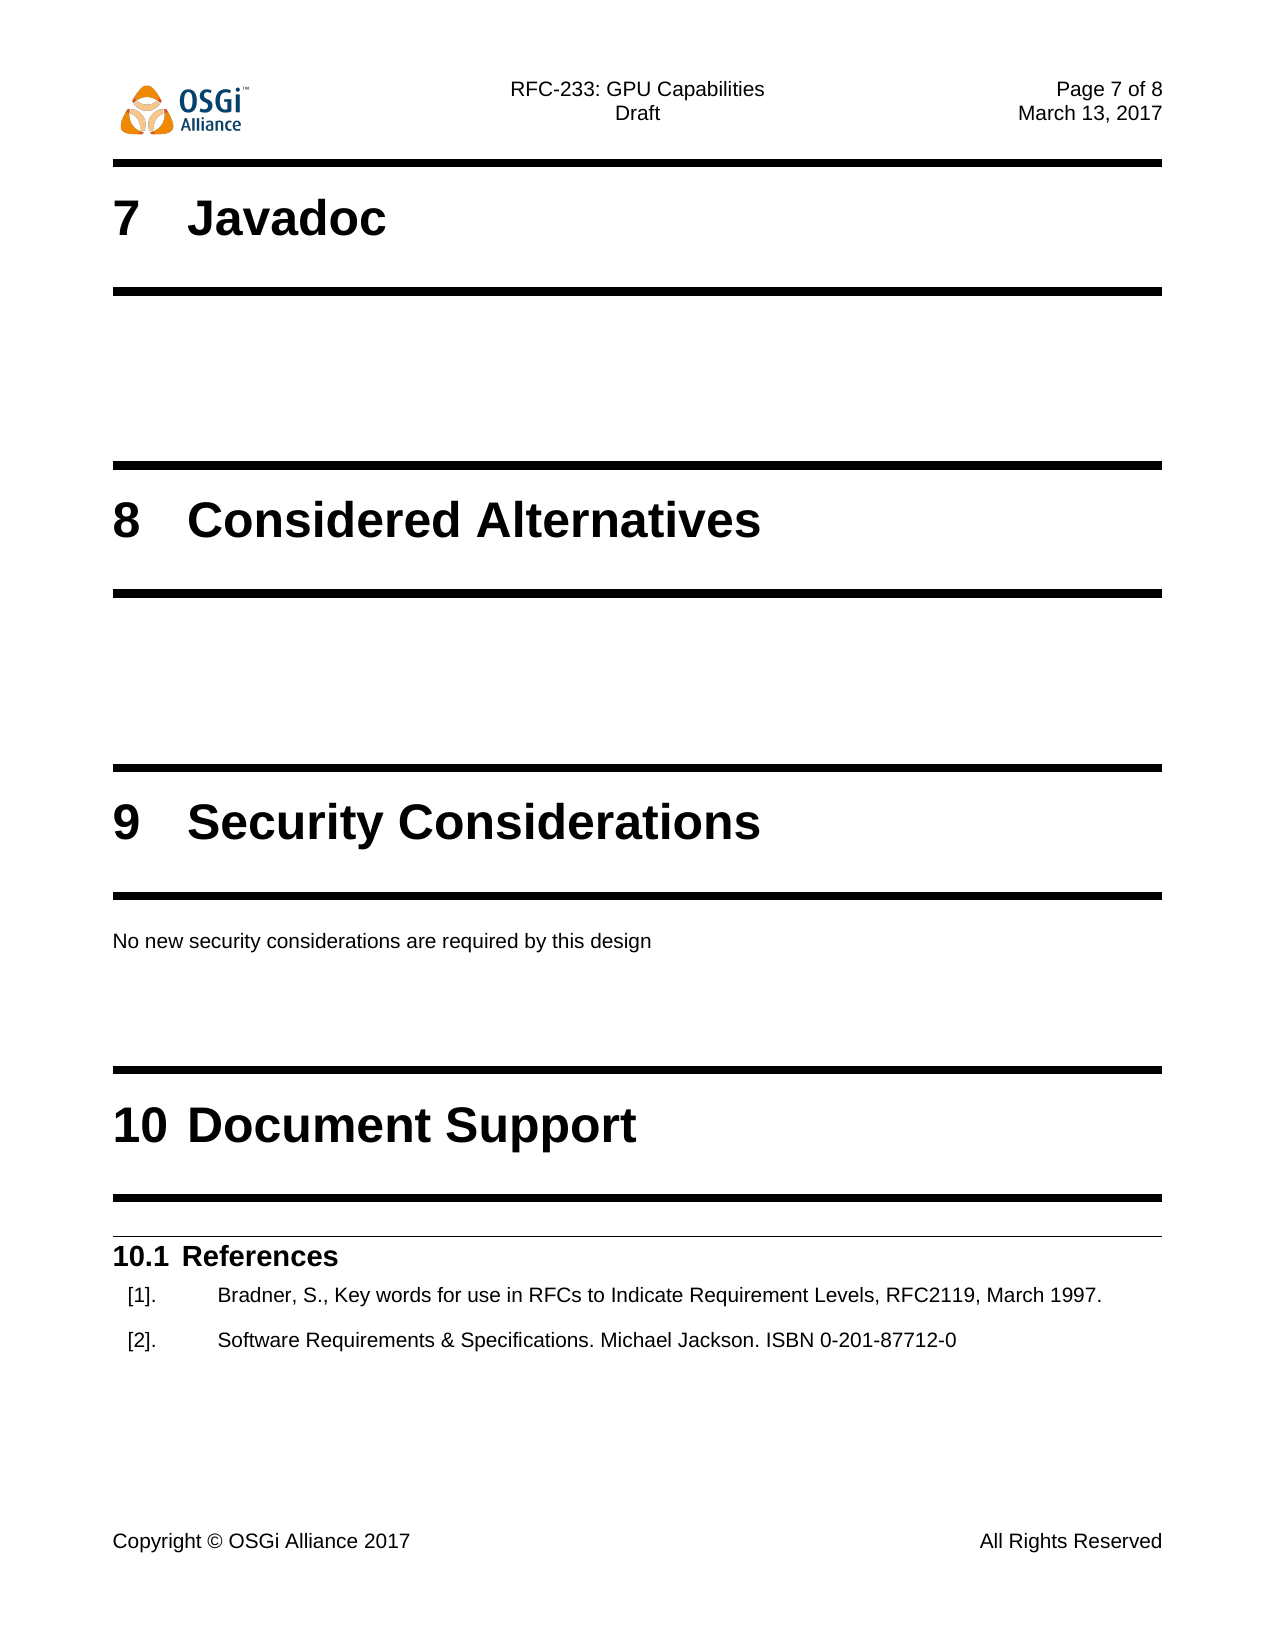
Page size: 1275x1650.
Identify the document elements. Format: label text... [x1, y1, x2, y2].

subtitle Considered Alternatives [112, 462, 1162, 598]
list Software Requirements & Specifications. Michael Jackson. ISBN 0-201-87712-0 [127, 1328, 1162, 1352]
list Bradner, S., Key words for use in RFCs to Indicate Requirement Levels, RFC2119, March 1997. [127, 1283, 1162, 1307]
picture [113, 78, 257, 142]
subtitle Javadoc [112, 160, 1162, 296]
text No new security considerations are required by this design [112, 929, 1162, 953]
subtitle Document Support [112, 1067, 1162, 1202]
subtitle Security Considerations [112, 765, 1162, 900]
subtitle References [112, 1237, 1162, 1272]
